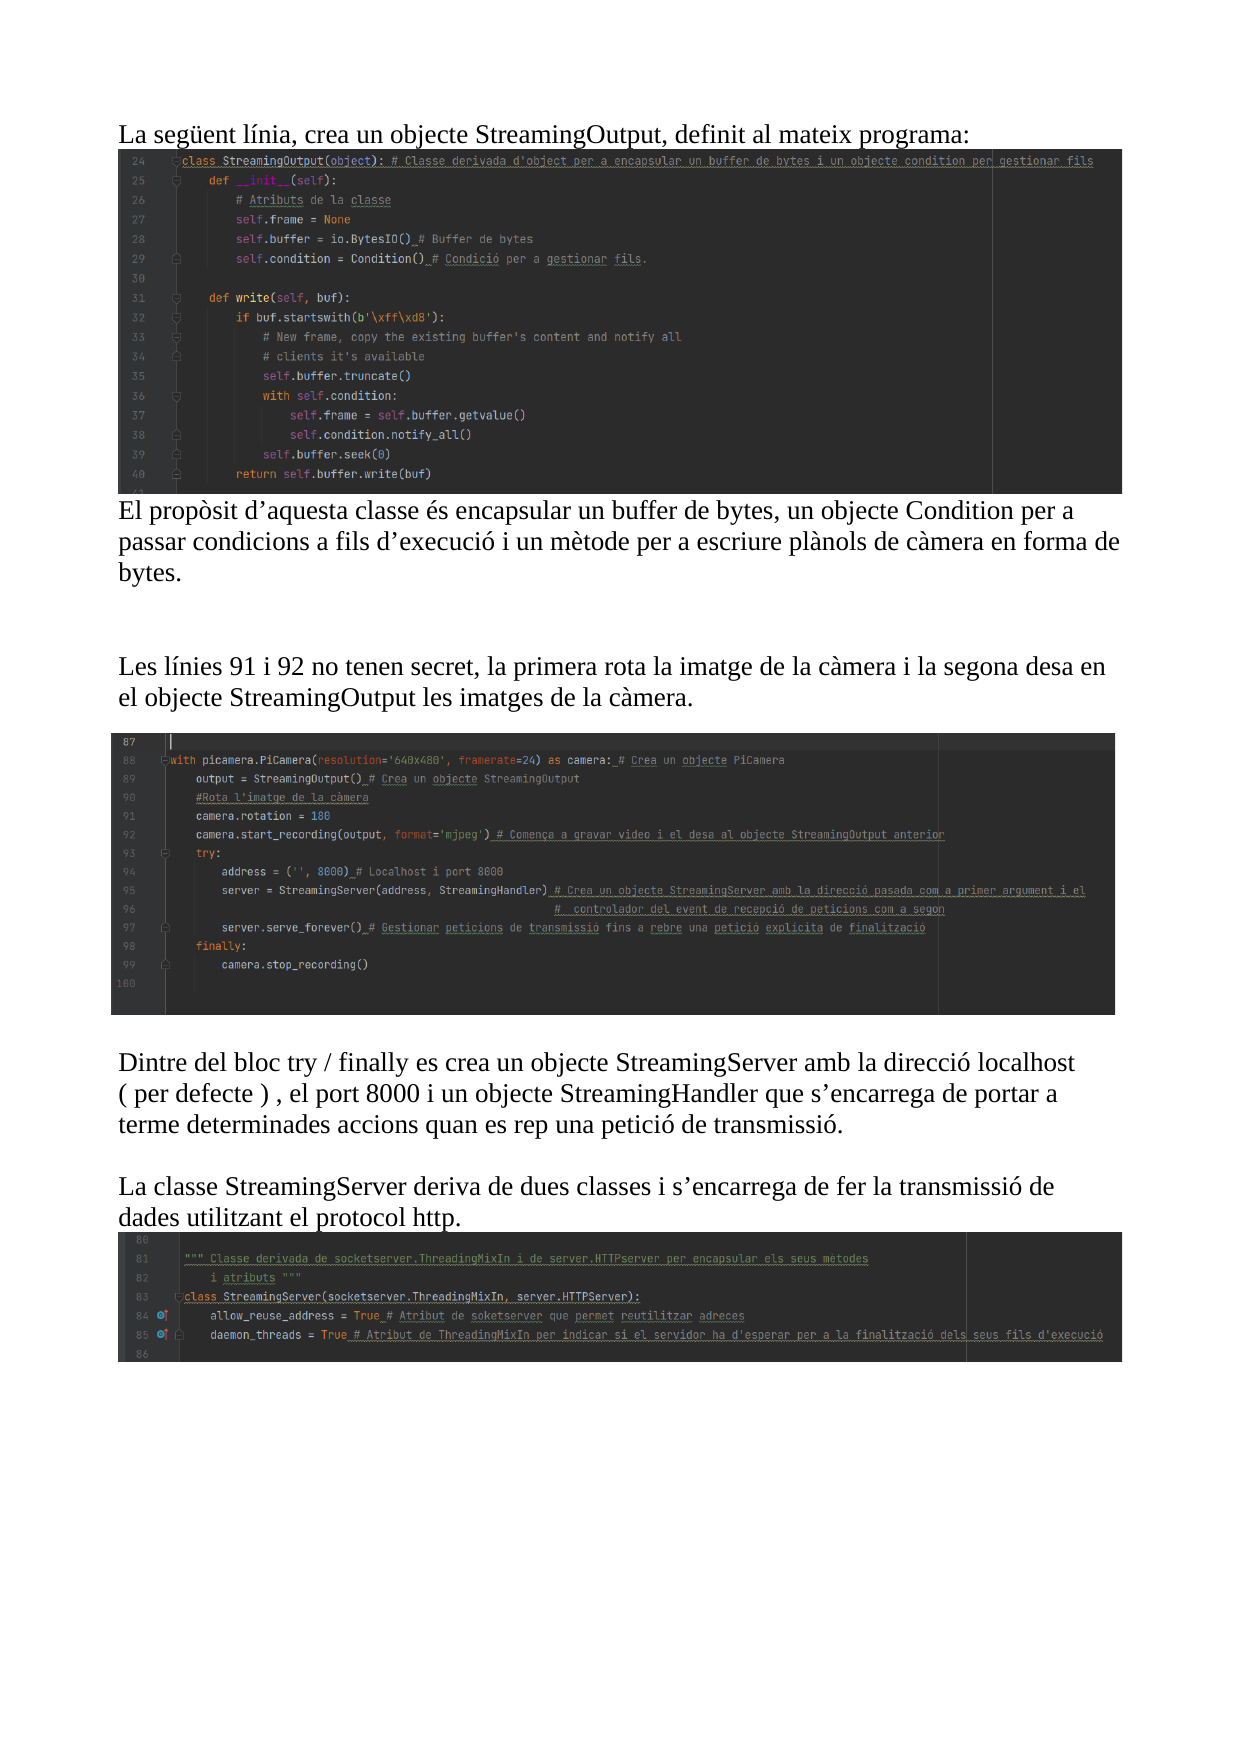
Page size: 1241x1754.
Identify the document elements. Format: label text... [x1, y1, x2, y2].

text El propòsit d’aquesta classe és encapsular un buffer de bytes, un objecte Condition per a passar condicions a fils d’execució i un mètode per a escriure plànols de càmera en forma de bytes. [118, 494, 1122, 587]
picture [111, 733, 1116, 1015]
text La classe StreamingServer deriva de dues classes i s’encarrega de fer la transmissió de dades utilitzant el protocol http. [118, 1170, 1122, 1232]
picture [118, 1232, 1123, 1362]
picture [118, 149, 1123, 494]
text Les línies 91 i 92 no tenen secret, la primera rota la imatge de la càmera i la segona desa en el objecte StreamingOutput les imatges de la càmera. [118, 650, 1122, 712]
text La següent línia, crea un objecte StreamingOutput, definit al mateix programa: [118, 118, 1122, 149]
text Dintre del bloc try / finally es crea un objecte StreamingServer amb la direcció localhost ( per defecte ) , el port 8000 i un objecte StreamingHandler que s’encarrega de portar a terme determinades accions quan es rep una petició de transmissió. [118, 1046, 1122, 1139]
